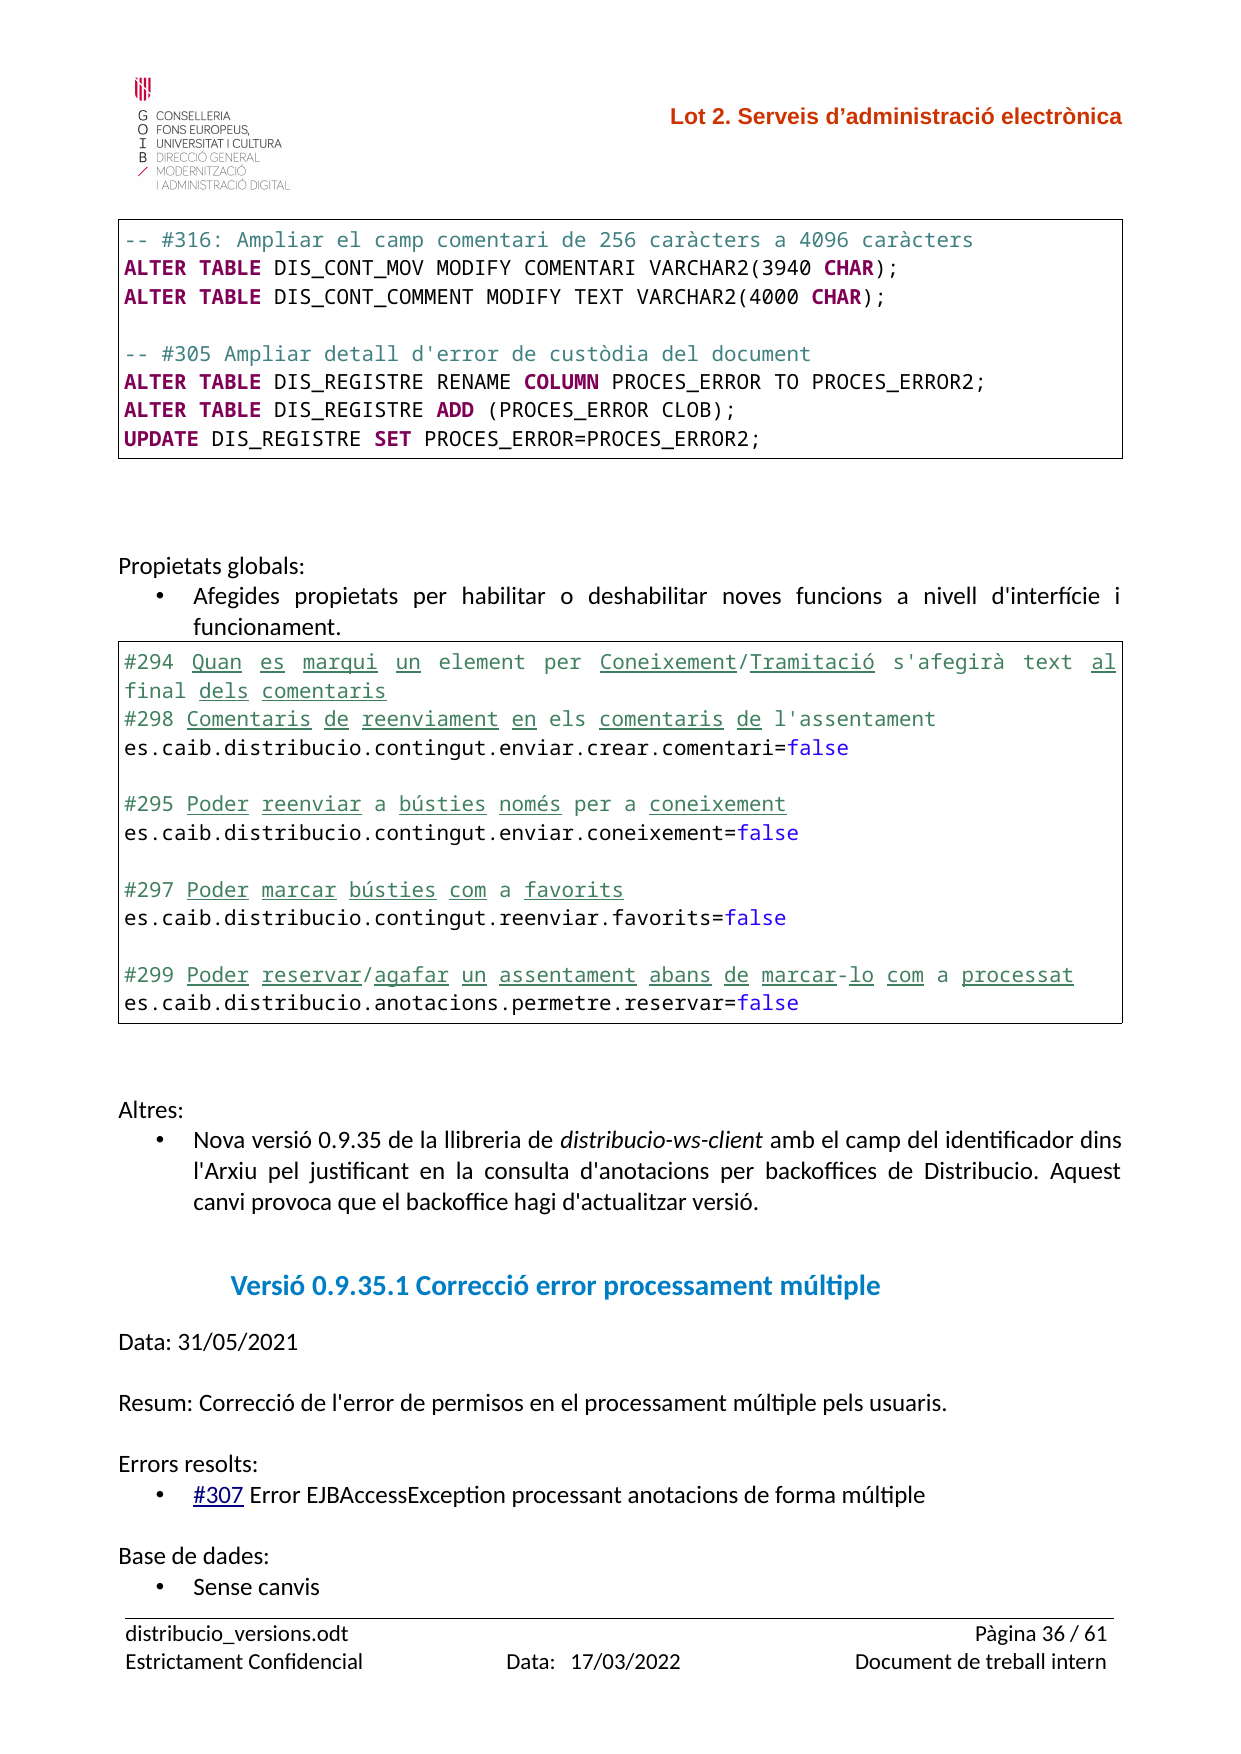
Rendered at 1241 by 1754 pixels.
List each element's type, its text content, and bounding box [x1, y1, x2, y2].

text Base de dades: [118, 1540, 1122, 1571]
text Resum: Correcció de l'error de permisos en el processament múltiple pels usuaris. [118, 1388, 1122, 1418]
list Sense canvis [156, 1571, 1122, 1601]
text Altres: [118, 1094, 1122, 1124]
text Data: 31/05/2021 [118, 1327, 1122, 1357]
picture [126, 70, 299, 197]
subtitle Versió 0.9.35.1 Correcció error processament múltiple [153, 1267, 1122, 1303]
text Errors resolts: [118, 1449, 1122, 1479]
text Propietats globals: [118, 550, 1122, 580]
list Afegides propietats per habilitar o deshabilitar noves funcions a nivell d'interfície i funcionament. [156, 580, 1122, 641]
table_header -- #316: Ampliar el camp comentari de 256 caràcters a 4096 caràcters ALTER TABLE DIS_CONT_MOV MODIFY COMENTARI VARCHAR2(3940 CHAR); ALTER TABLE DIS_CONT_COMMENT MODIFY TEXT VARCHAR2(4000 CHAR); -- #305 Ampliar detall d'error de custòdia del document ALTER TABLE DIS_REGISTRE RENAME COLUMN PROCES_ERROR TO PROCES_ERROR2; ALTER TABLE DIS_REGISTRE ADD (PROCES_ERROR CLOB); UPDATE DIS_REGISTRE SET PROCES_ERROR=PROCES_ERROR2; [119, 220, 1122, 458]
list Nova versió 0.9.35 de la llibreria de distribucio-ws-client amb el camp del identificador dins l'Arxiu pel justificant en la consulta d'anotacions per backoffices de Distribucio. Aquest canvi provoca que el backoffice hagi d'actualitzar versió. [156, 1124, 1122, 1216]
table_header #294 Quan es marqui un element per Coneixement/Tramitació s'afegirà text al final dels comentaris #298 Comentaris de reenviament en els comentaris de l'assentament es.caib.distribucio.contingut.enviar.crear.comentari=false #295 Poder reenviar a bústies només per a coneixement es.caib.distribucio.contingut.enviar.coneixement=false #297 Poder marcar bústies com a favorits es.caib.distribucio.contingut.reenviar.favorits=false #299 Poder reservar/agafar un assentament abans de marcar-lo com a processat es.caib.distribucio.anotacions.permetre.reservar=false [119, 642, 1122, 1023]
list #307 Error EJBAccessException processant anotacions de forma múltiple [156, 1479, 1122, 1510]
